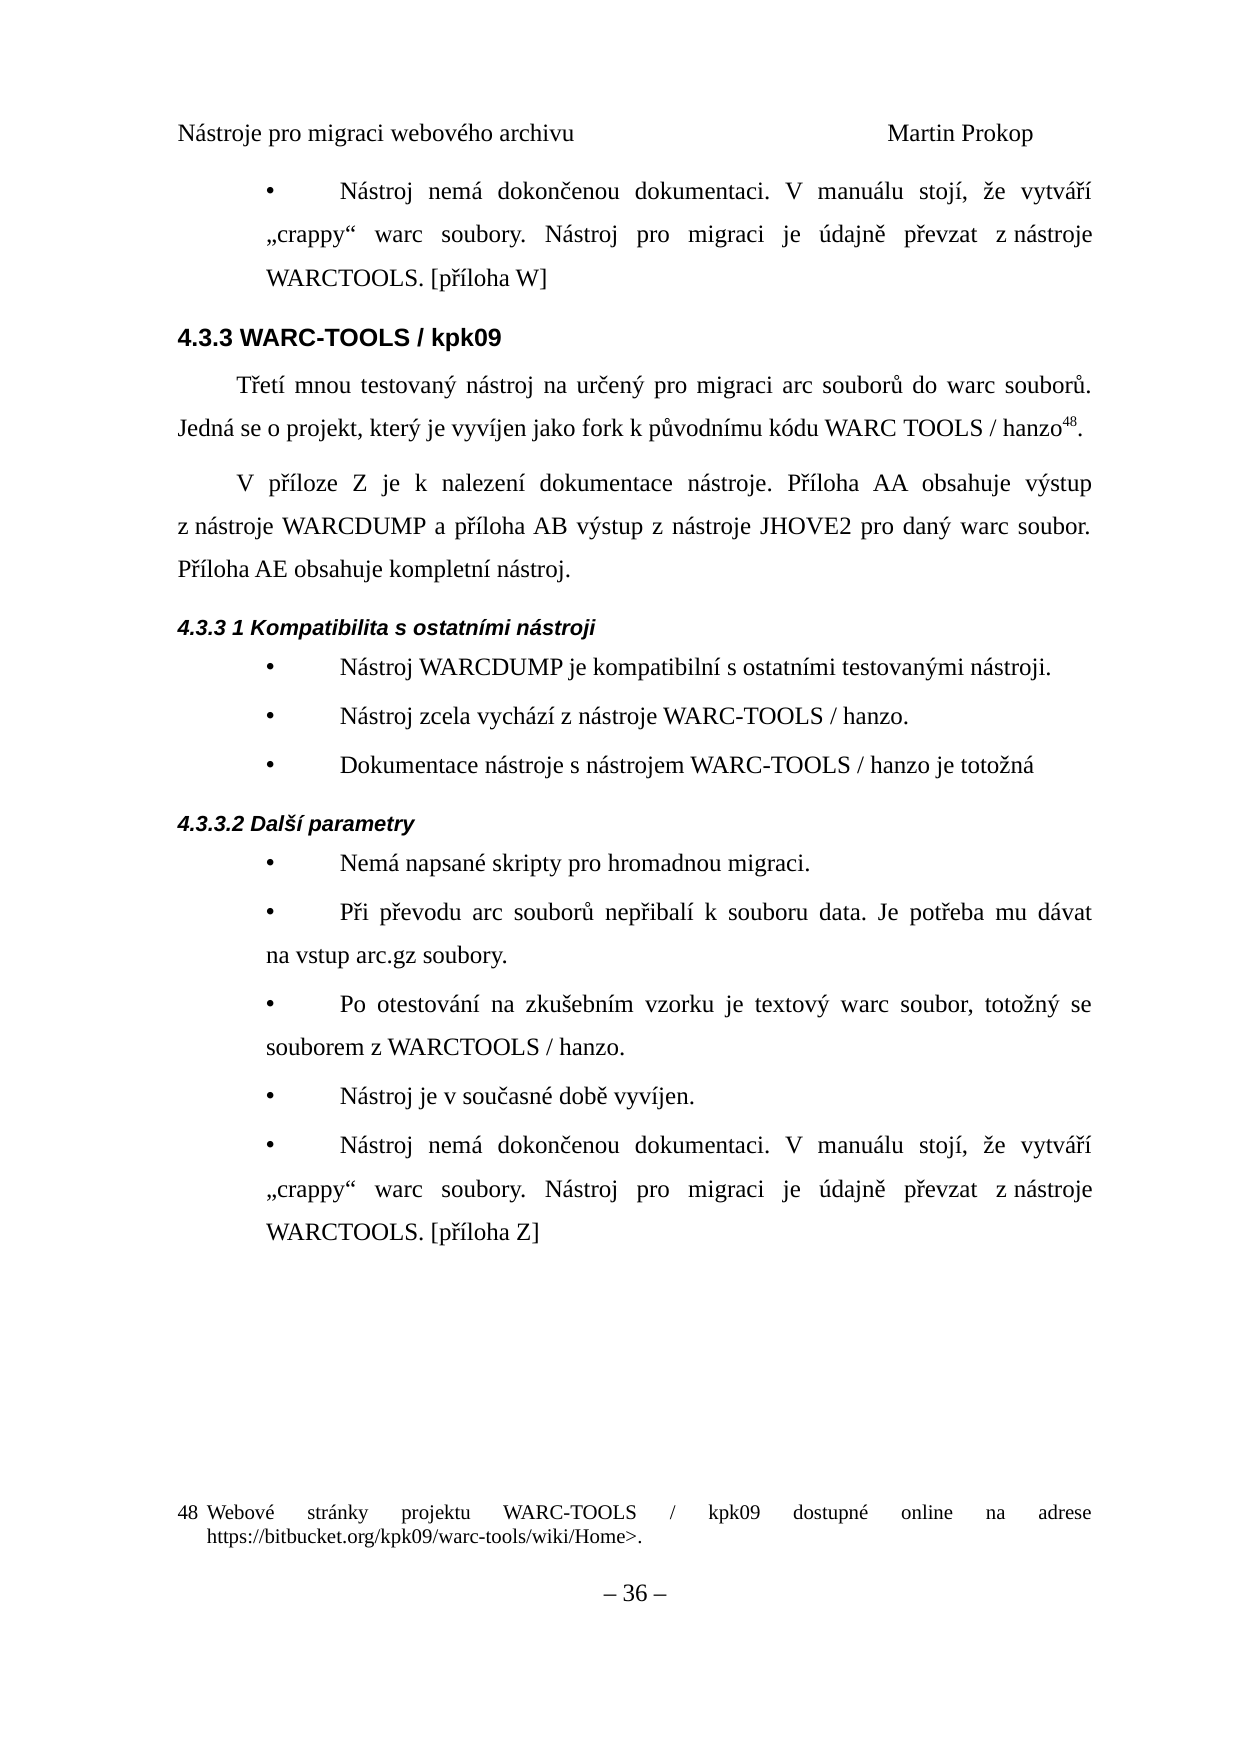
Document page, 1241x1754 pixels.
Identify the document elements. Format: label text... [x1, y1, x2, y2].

subtitle 4.3.3 1 Kompatibilita s ostatními nástroji [177, 615, 1093, 640]
list Nástroj zcela vychází z nástroje WARC-TOOLS / hanzo. [266, 701, 1093, 730]
list Dokumentace nástroje s nástrojem WARC-TOOLS / hanzo je totožná [266, 750, 1093, 779]
list Nástroj je v současné době vyvíjen. [266, 1081, 1093, 1110]
text V příloze Z je k nalezení dokumentace nástroje. Příloha AA obsahuje výstup z nástroje WARCDUMP a příloha AB výstup z nástroje JHOVE2 pro daný warc soubor. Příloha AE obsahuje kompletní nástroj. [177, 468, 1093, 583]
subtitle 4.3.3 WARC-TOOLS / kpk09 [177, 323, 1093, 352]
text Třetí mnou testovaný nástroj na určený pro migraci arc souborů do warc souborů. Jedná se o projekt, který je vyvíjen jako fork k původnímu kódu WARC TOOLS / hanzo. [177, 370, 1093, 442]
list Po otestování na zkušebním vzorku je textový warc soubor, totožný se souborem z WARCTOOLS / hanzo. [266, 989, 1093, 1061]
list Nástroj nemá dokončenou dokumentaci. V manuálu stojí, že vytváří „crappy“ warc soubory. Nástroj pro migraci je údajně převzat z nástroje WARCTOOLS. [příloha Z] [266, 1131, 1093, 1246]
list Nástroj nemá dokončenou dokumentaci. V manuálu stojí, že vytváří „crappy“ warc soubory. Nástroj pro migraci je údajně převzat z nástroje WARCTOOLS. [příloha W] [266, 176, 1093, 291]
list Nástroj WARCDUMP je kompatibilní s ostatními testovanými nástroji. [266, 652, 1093, 681]
text Webové stránky projektu WARC-TOOLS / kpk09 dostupné online na adrese https://bitbucket.org/kpk09/warc-tools/wiki/Home>. [177, 1500, 1093, 1548]
list Při převodu arc souborů nepřibalí k souboru data. Je potřeba mu dávat na vstup arc.gz soubory. [266, 897, 1093, 969]
subtitle 4.3.3.2 Další parametry [177, 811, 1093, 836]
list Nemá napsané skripty pro hromadnou migraci. [266, 848, 1093, 877]
